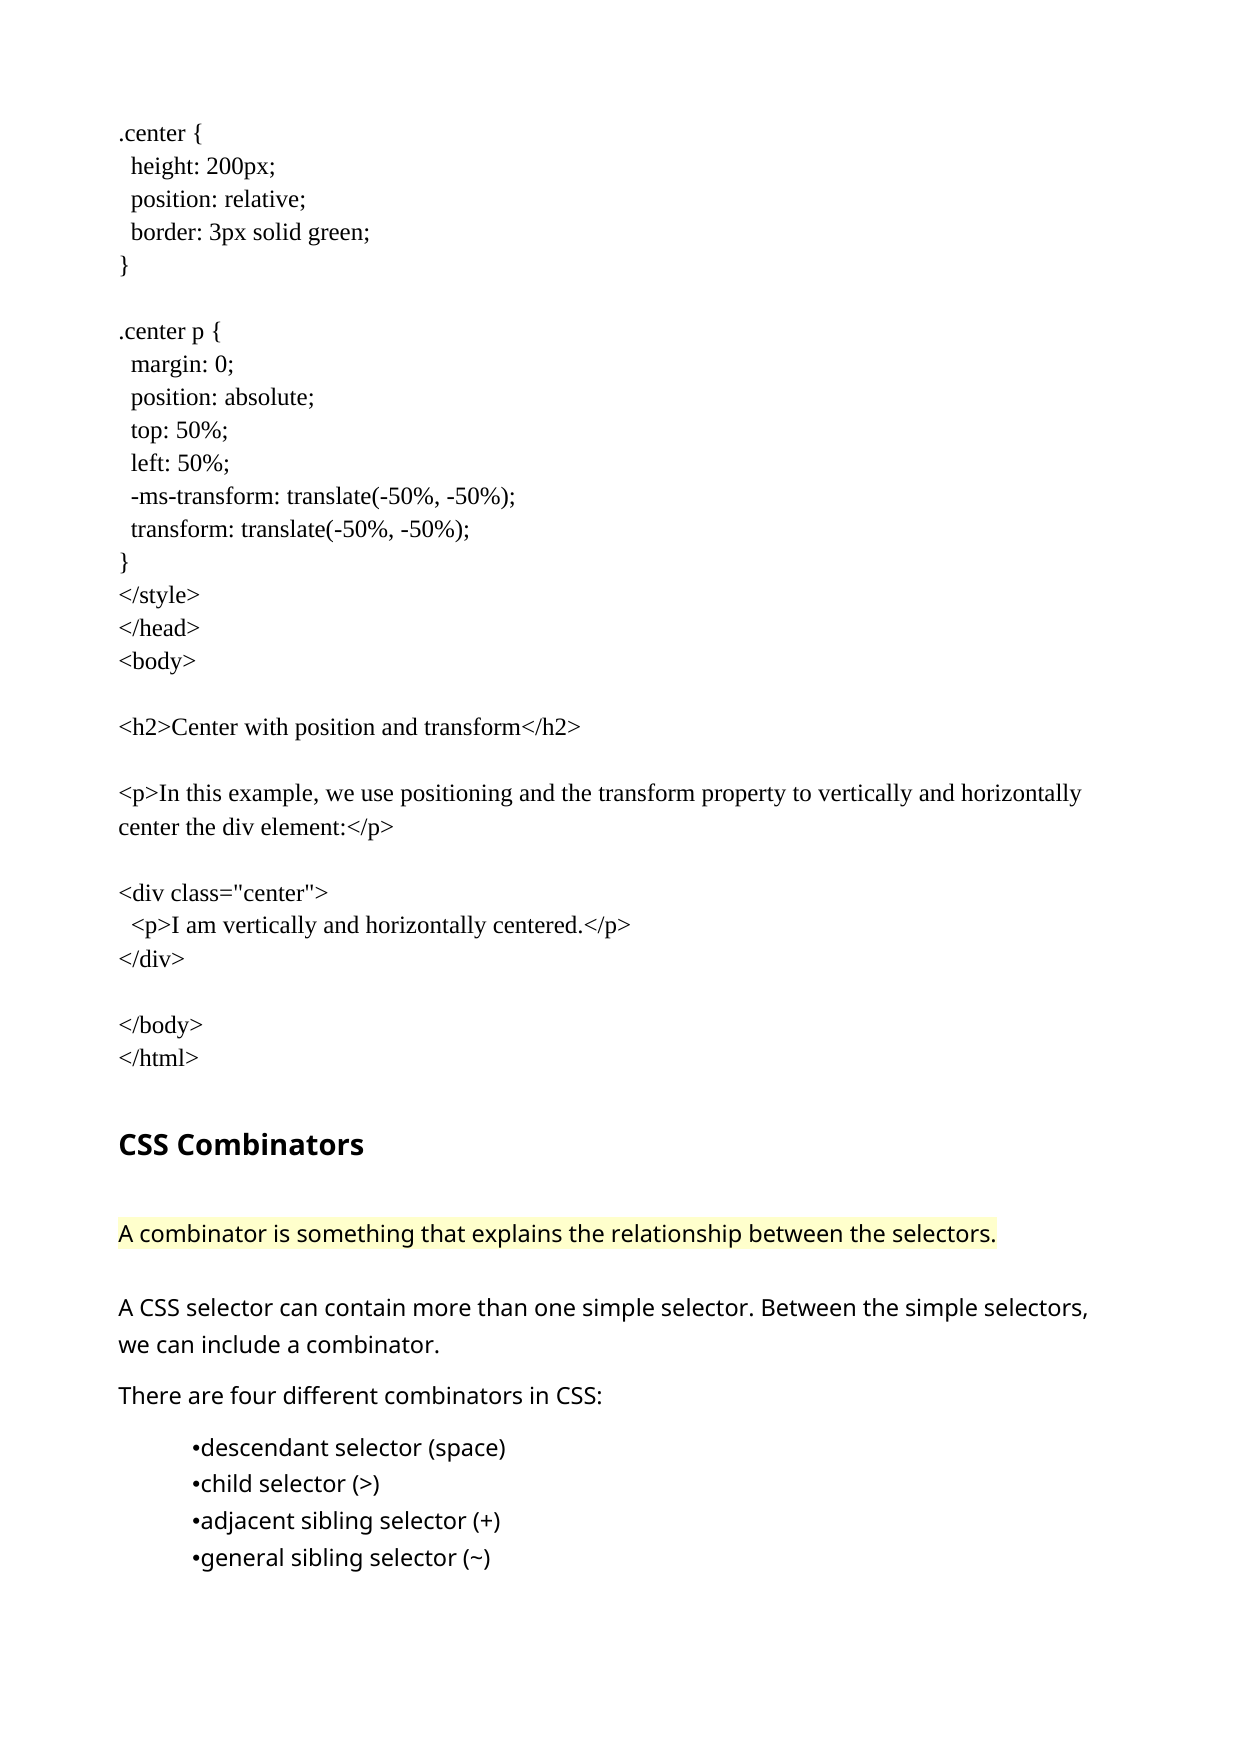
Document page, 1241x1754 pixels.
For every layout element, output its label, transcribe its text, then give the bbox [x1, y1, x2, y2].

text </html> [118, 1043, 1122, 1071]
text </div> [118, 944, 1122, 972]
text -ms-transform: translate(-50%, -50%); [118, 481, 1122, 510]
text .center { [118, 118, 1122, 147]
text height: 200px; [118, 151, 1122, 180]
text margin: 0; [118, 349, 1122, 378]
text top: 50%; [118, 415, 1122, 444]
list descendant selector (space) [118, 1431, 1122, 1463]
text </style> [118, 580, 1122, 609]
text <body> [118, 646, 1122, 675]
list general sibling selector (~) [118, 1541, 1122, 1573]
text <div class="center"> [118, 878, 1122, 906]
text <h2>Center with position and transform</h2> [118, 712, 1122, 741]
text } [118, 250, 1122, 279]
list child selector (>) [118, 1468, 1122, 1500]
text A CSS selector can contain more than one simple selector. Between the simple selectors, we can include a combinator. [118, 1291, 1122, 1360]
subtitle CSS Combinators [118, 1124, 1122, 1164]
text position: relative; [118, 184, 1122, 213]
list adjacent sibling selector (+) [118, 1504, 1122, 1536]
text left: 50%; [118, 448, 1122, 477]
text There are four different combinators in CSS: [118, 1379, 1122, 1412]
text <p>I am vertically and horizontally centered.</p> [118, 911, 1122, 939]
text </head> [118, 613, 1122, 642]
text border: 3px solid green; [118, 217, 1122, 246]
text </body> [118, 1010, 1122, 1038]
text .center p { [118, 316, 1122, 345]
text position: absolute; [118, 382, 1122, 411]
text A combinator is something that explains the relationship between the selectors. [118, 1217, 1122, 1249]
text <p>In this example, we use positioning and the transform property to vertically and horizontally center the div element:</p> [118, 778, 1122, 840]
text transform: translate(-50%, -50%); [118, 514, 1122, 543]
text } [118, 547, 1122, 576]
